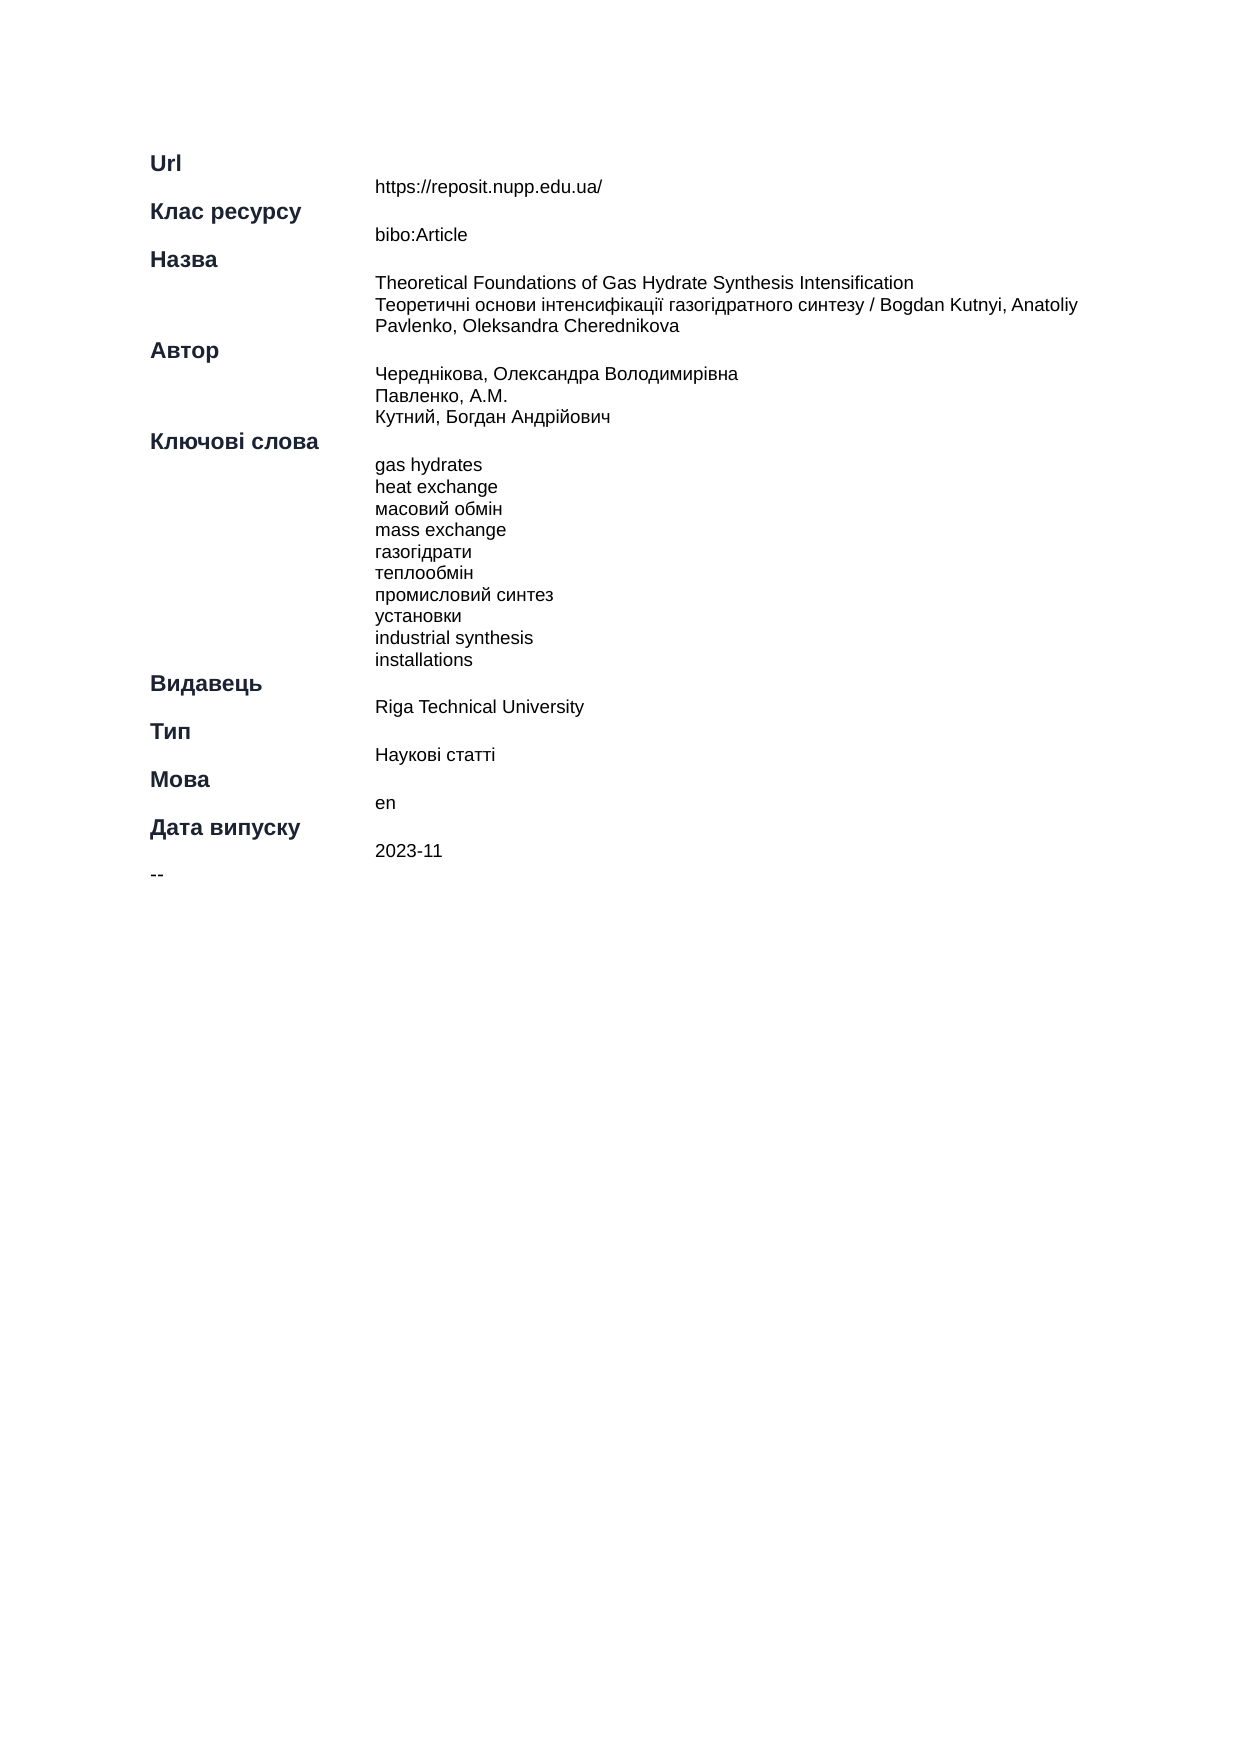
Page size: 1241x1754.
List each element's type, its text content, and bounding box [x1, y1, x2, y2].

text bibo:Article [375, 224, 1090, 246]
text en [375, 792, 1090, 814]
text Дата випуску [150, 814, 1090, 840]
text теплообмін [375, 562, 1090, 584]
text Павленко, А.М. [375, 385, 1090, 406]
text installations [375, 648, 1090, 670]
text Riga Technical University [375, 696, 1090, 718]
text Видавець [150, 670, 1090, 696]
text industrial synthesis [375, 627, 1090, 648]
text Theoretical Foundations of Gas Hydrate Synthesis Intensification [375, 272, 1090, 294]
text Тип [150, 718, 1090, 744]
text Назва [150, 246, 1090, 272]
text Клас ресурсу [150, 198, 1090, 224]
text gas hydrates [375, 454, 1090, 476]
text Автор [150, 337, 1090, 363]
text промисловий синтез [375, 584, 1090, 605]
text Кутний, Богдан Андрійович [375, 406, 1090, 428]
text Ключові слова [150, 428, 1090, 454]
text масовий обмін [375, 497, 1090, 519]
text heat exchange [375, 476, 1090, 497]
text установки [375, 605, 1090, 627]
text 2023-11 [375, 840, 1090, 862]
text Наукові статті [375, 744, 1090, 766]
text Url [150, 150, 1090, 176]
text Череднікова, Олександра Володимирівна [375, 363, 1090, 385]
text Мова [150, 766, 1090, 792]
text -- [150, 862, 1090, 886]
text газогідрати [375, 541, 1090, 562]
text mass exchange [375, 519, 1090, 541]
text https://reposit.nupp.edu.ua/ [375, 176, 1090, 198]
text Теоретичні основи інтенсифікації газогідратного синтезу / Bogdan Kutnyi, Anatoliy Pavlenko, Oleksandra Cherednikova [375, 294, 1090, 337]
